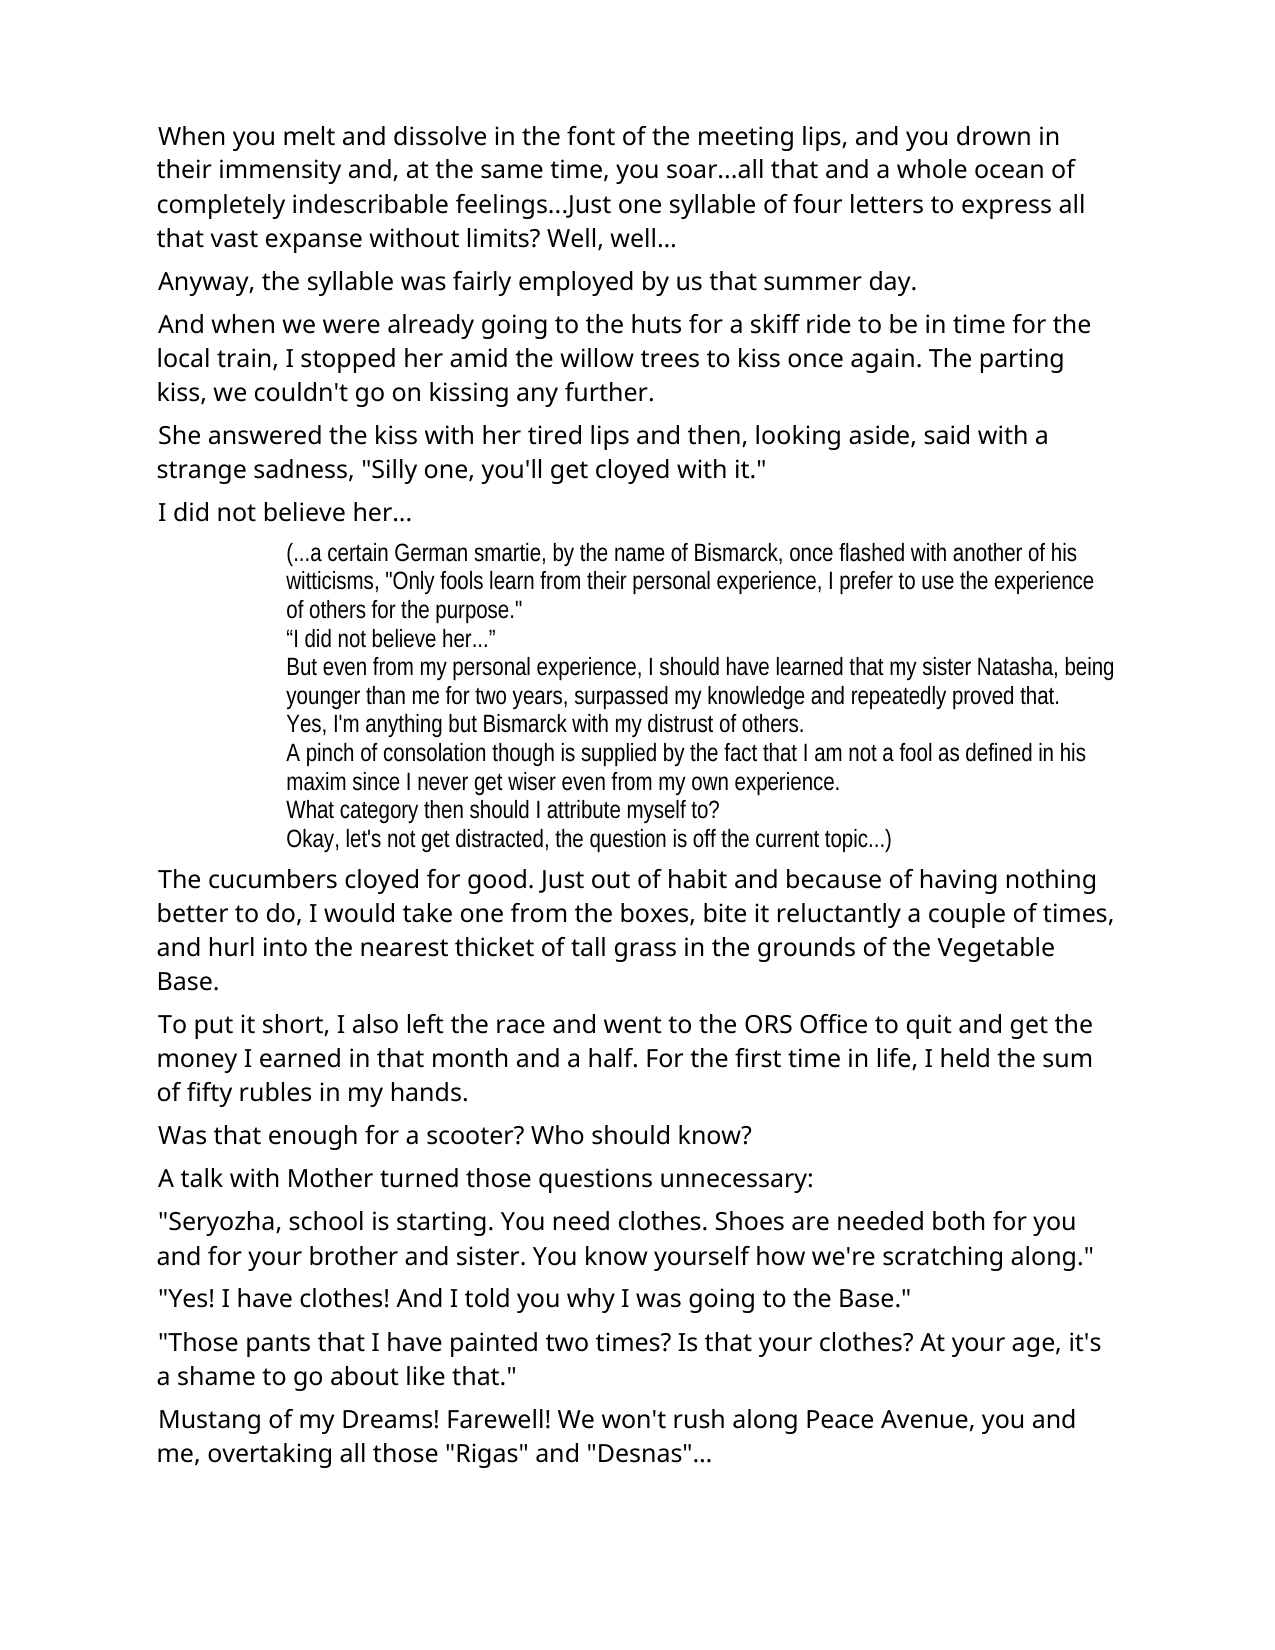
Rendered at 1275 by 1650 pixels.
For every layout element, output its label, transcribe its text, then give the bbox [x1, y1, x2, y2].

text The cucumbers cloyed for good. Just out of habit and because of having nothing better to do, I would take one from the boxes, bite it reluctantly a couple of times, and hurl into the nearest thicket of tall grass in the grounds of the Vegetable Base. [156, 862, 1118, 998]
text "Yes! I have clothes! And I told you why I was going to the Base." [156, 1281, 1118, 1315]
list Yes, I'm anything but Bismarck with my distrust of others. [286, 709, 1118, 738]
list Okay, let's not get distracted, the question is off the current topic...) [286, 824, 1118, 853]
text To put it short, I also left the race and went to the ORS Office to quit and get the money I earned in that month and a half. For the first time in life, I held the sum of fifty rubles in my hands. [156, 1007, 1118, 1109]
text Was that enough for a scooter? Who should know? [156, 1118, 1118, 1152]
text "Seryozha, school is starting. You need clothes. Shoes are needed both for you and for your brother and sister. You know yourself how we're scratching along." [156, 1204, 1118, 1272]
list What category then should I attribute myself to? [286, 795, 1118, 824]
list “I did not believe her...” [286, 623, 1118, 652]
text I did not believe her... [156, 494, 1118, 529]
text "Those pants that I have painted two times? Is that your clothes? At your age, it's a shame to go about like that." [156, 1324, 1118, 1392]
text A talk with Mother turned those questions unnecessary: [156, 1161, 1118, 1195]
text She answered the kiss with her tired lips and then, looking aside, said with a strange sadness, "Silly one, you'll get cloyed with it." [156, 417, 1118, 486]
list (...a certain German smartie, by the name of Bismarck, once flashed with another of his witticisms, "Only fools learn from their personal experience, I prefer to use the experience of others for the purpose." [286, 538, 1118, 623]
text Mustang of my Dreams! Farewell! We won't rush along Peace Avenue, you and me, overtaking all those "Rigas" and "Desnas"… [156, 1401, 1118, 1469]
text Anyway, the syllable was fairly employed by us that summer day. [156, 263, 1118, 297]
list A pinch of consolation though is supplied by the fact that I am not a fool as defined in his maxim since I never get wiser even from my own experience. [286, 738, 1118, 795]
list But even from my personal experience, I should have learned that my sister Natasha, being younger than me for two years, surpassed my knowledge and repeatedly proved that. [286, 652, 1118, 709]
text When you melt and dissolve in the font of the meeting lips, and you drown in their immensity and, at the same time, you soar...all that and a whole ocean of completely indescribable feelings...Just one syllable of four letters to express all that vast expanse without limits? Well, well… [156, 118, 1118, 254]
text And when we were already going to the huts for a skiff ride to be in time for the local train, I stopped her amid the willow trees to kiss once again. The parting kiss, we couldn't go on kissing any further. [156, 306, 1118, 408]
